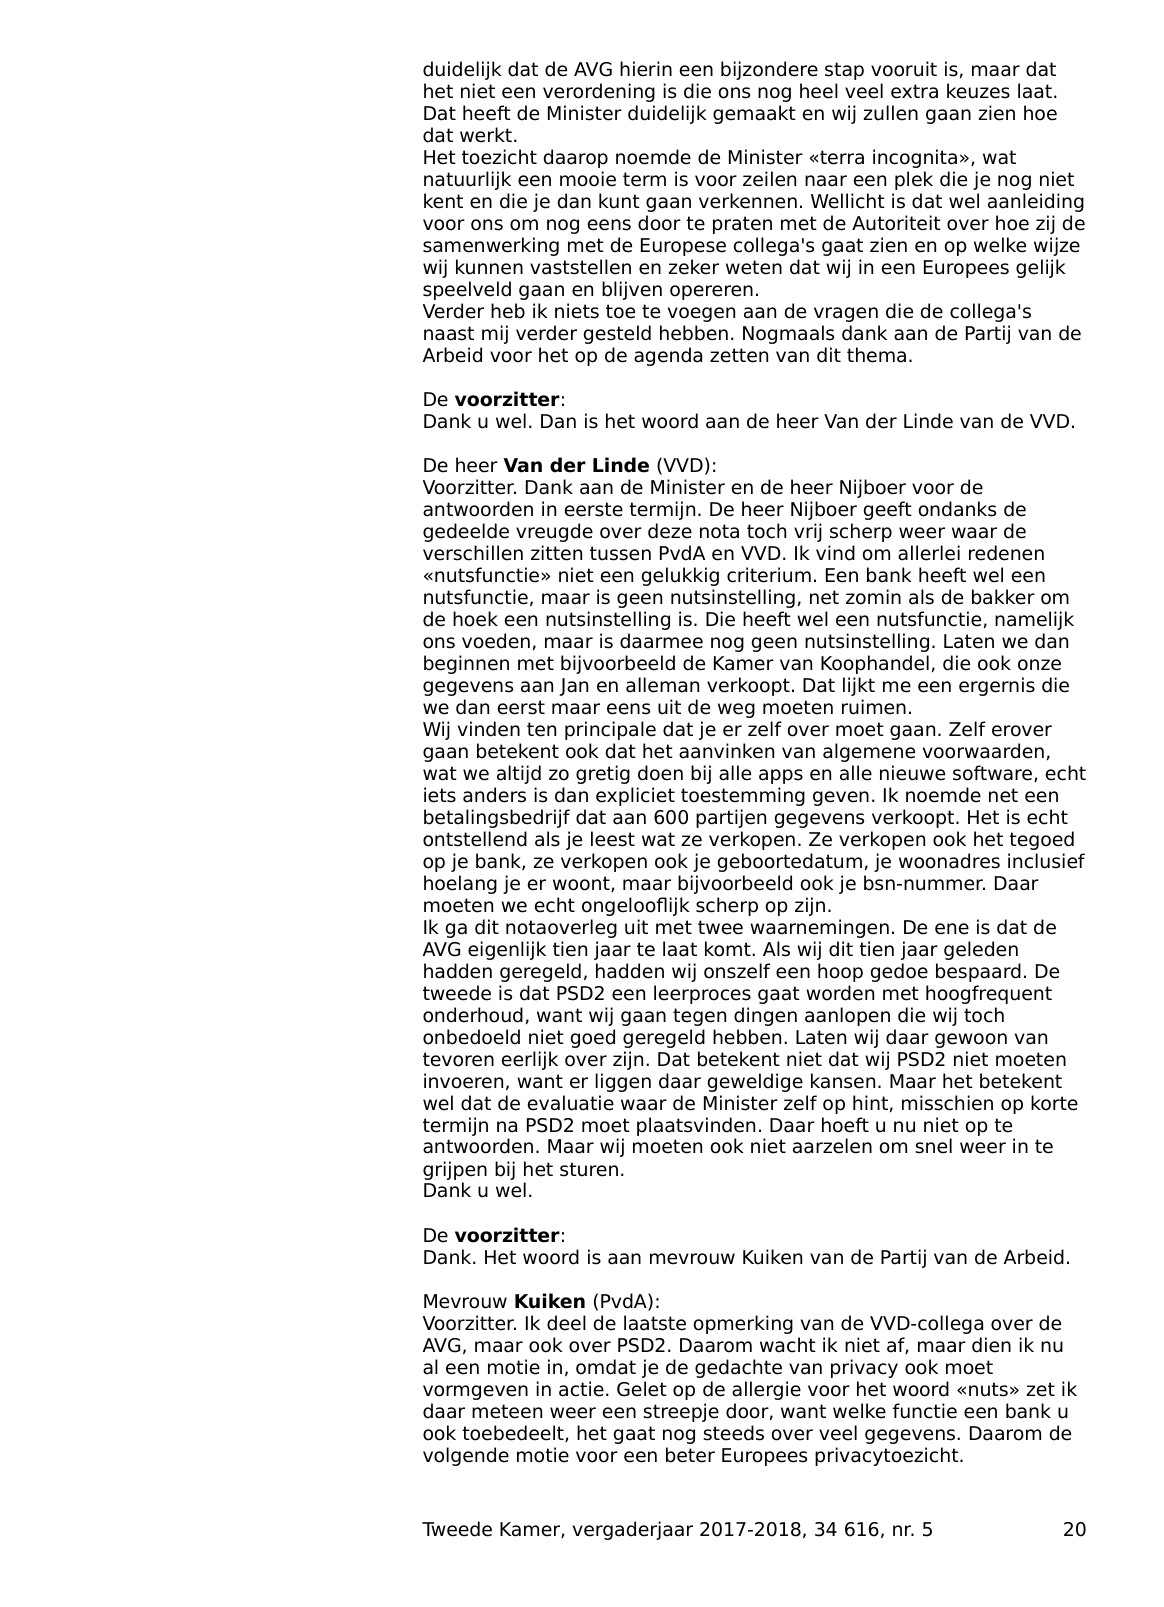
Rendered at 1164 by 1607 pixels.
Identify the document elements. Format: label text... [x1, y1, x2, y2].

text De voorzitter: [422, 389, 1087, 411]
text Dank u wel. Dan is het woord aan de heer Van der Linde van de VVD. [422, 411, 1087, 433]
text Wij vinden ten principale dat je er zelf over moet gaan. Zelf erover gaan betekent ook dat het aanvinken van algemene voorwaarden, wat we altijd zo gretig doen bij alle apps en alle nieuwe software, echt iets anders is dan expliciet toestemming geven. Ik noemde net een betalingsbedrijf dat aan 600 partijen gegevens verkoopt. Het is echt ontstellend als je leest wat ze verkopen. Ze verkopen ook het tegoed op je bank, ze verkopen ook je geboortedatum, je woonadres inclusief hoelang je er woont, maar bijvoorbeeld ook je bsn-nummer. Daar moeten we echt ongelooflijk scherp op zijn. [422, 719, 1087, 917]
text Voorzitter. Ik deel de laatste opmerking van de VVD-collega over de AVG, maar ook over PSD2. Daarom wacht ik niet af, maar dien ik nu al een motie in, omdat je de gedachte van privacy ook moet vormgeven in actie. Gelet op de allergie voor het woord «nuts» zet ik daar meteen weer een streepje door, want welke functie een bank u ook toebedeelt, het gaat nog steeds over veel gegevens. Daarom de volgende motie voor een beter Europees privacytoezicht. [422, 1313, 1087, 1467]
text Het toezicht daarop noemde de Minister «terra incognita», wat natuurlijk een mooie term is voor zeilen naar een plek die je nog niet kent en die je dan kunt gaan verkennen. Wellicht is dat wel aanleiding voor ons om nog eens door te praten met de Autoriteit over hoe zij de samenwerking met de Europese collega's gaat zien en op welke wijze wij kunnen vaststellen en zeker weten dat wij in een Europees gelijk speelveld gaan en blijven opereren. [422, 147, 1087, 301]
text De heer Van der Linde (VVD): [422, 455, 1087, 477]
text Voorzitter. Dank aan de Minister en de heer Nijboer voor de antwoorden in eerste termijn. De heer Nijboer geeft ondanks de gedeelde vreugde over deze nota toch vrij scherp weer waar de verschillen zitten tussen PvdA en VVD. Ik vind om allerlei redenen «nutsfunctie» niet een gelukkig criterium. Een bank heeft wel een nutsfunctie, maar is geen nutsinstelling, net zomin als de bakker om de hoek een nutsinstelling is. Die heeft wel een nutsfunctie, namelijk ons voeden, maar is daarmee nog geen nutsinstelling. Laten we dan beginnen met bijvoorbeeld de Kamer van Koophandel, die ook onze gegevens aan Jan en alleman verkoopt. Dat lijkt me een ergernis die we dan eerst maar eens uit de weg moeten ruimen. [422, 477, 1087, 719]
text Ik ga dit notaoverleg uit met twee waarnemingen. De ene is dat de AVG eigenlijk tien jaar te laat komt. Als wij dit tien jaar geleden hadden geregeld, hadden wij onszelf een hoop gedoe bespaard. De tweede is dat PSD2 een leerproces gaat worden met hoogfrequent onderhoud, want wij gaan tegen dingen aanlopen die wij toch onbedoeld niet goed geregeld hebben. Laten wij daar gewoon van tevoren eerlijk over zijn. Dat betekent niet dat wij PSD2 niet moeten invoeren, want er liggen daar geweldige kansen. Maar het betekent wel dat de evaluatie waar de Minister zelf op hint, misschien op korte termijn na PSD2 moet plaatsvinden. Daar hoeft u nu niet op te antwoorden. Maar wij moeten ook niet aarzelen om snel weer in te grijpen bij het sturen. [422, 917, 1087, 1180]
text duidelijk dat de AVG hierin een bijzondere stap vooruit is, maar dat het niet een verordening is die ons nog heel veel extra keuzes laat. Dat heeft de Minister duidelijk gemaakt en wij zullen gaan zien hoe dat werkt. [422, 59, 1087, 147]
text Verder heb ik niets toe te voegen aan de vragen die de collega's naast mij verder gesteld hebben. Nogmaals dank aan de Partij van de Arbeid voor het op de agenda zetten van dit thema. [422, 301, 1087, 367]
text Mevrouw Kuiken (PvdA): [422, 1291, 1087, 1313]
text De voorzitter: [422, 1224, 1087, 1247]
text Dank. Het woord is aan mevrouw Kuiken van de Partij van de Arbeid. [422, 1247, 1087, 1268]
text Dank u wel. [422, 1180, 1087, 1202]
